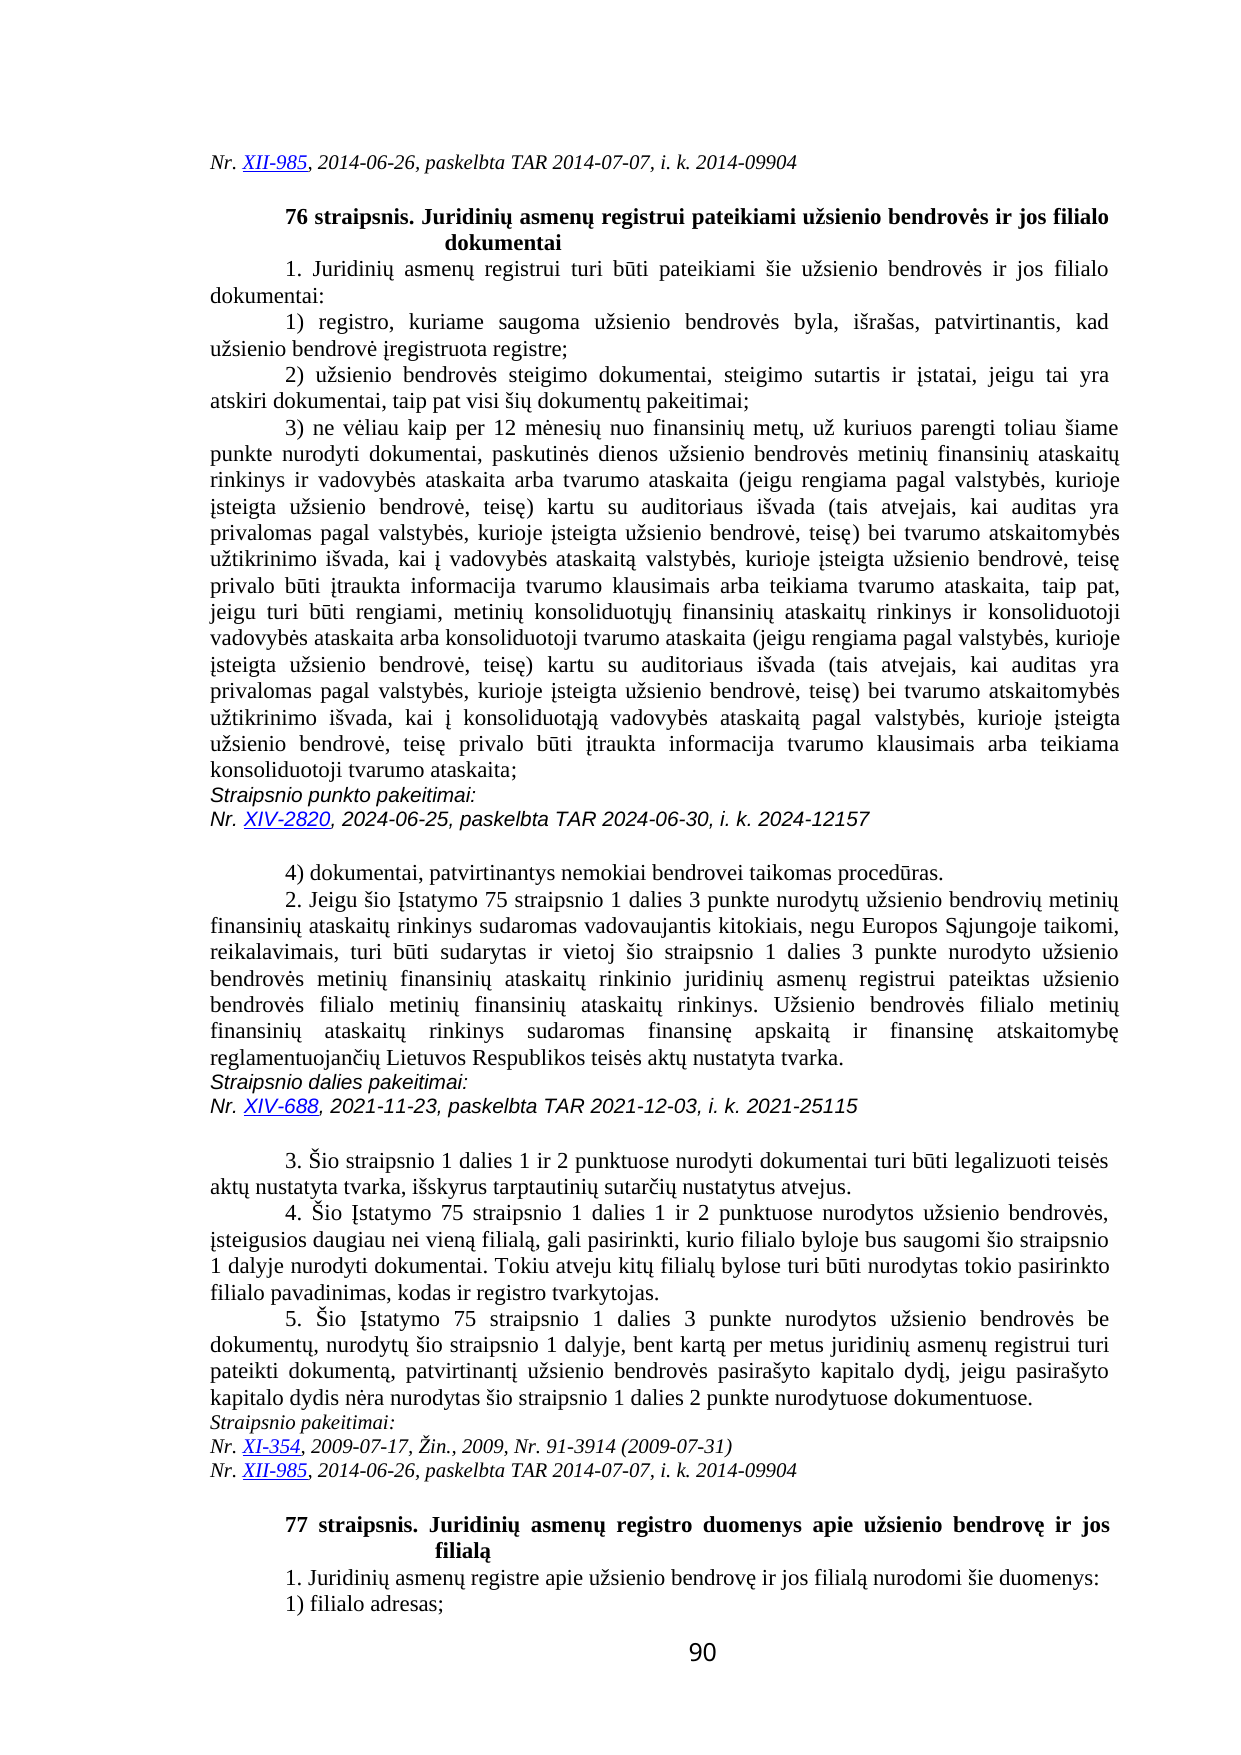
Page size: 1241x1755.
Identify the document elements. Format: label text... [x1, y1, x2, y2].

text 4) dokumentai, patvirtinantys nemokiai bendrovei taikomas procedūras. [210, 859, 1111, 886]
text 77 straipsnis. Juridinių asmenų registro duomenys apie užsienio bendrovę ir jos filialą [285, 1511, 1111, 1564]
text 4. Šio Įstatymo 75 straipsnio 1 dalies 1 ir 2 punktuose nurodytos užsienio bendrovės, įsteigusios daugiau nei vieną filialą, gali pasirinkti, kurio filialo byloje bus saugomi šio straipsnio 1 dalyje nurodyti dokumentai. Tokiu atveju kitų filialų bylose turi būti nurodytas tokio pasirinkto filialo pavadinimas, kodas ir registro tvarkytojas. [210, 1199, 1111, 1305]
text 3. Šio straipsnio 1 dalies 1 ir 2 punktuose nurodyti dokumentai turi būti legalizuoti teisės aktų nustatyta tvarka, išskyrus tarptautinių sutarčių nustatytus atvejus. [210, 1147, 1111, 1199]
text Nr. XI-354, 2009-07-17, Žin., 2009, Nr. 91-3914 (2009-07-31) [210, 1434, 1120, 1458]
text 1) registro, kuriame saugoma užsienio bendrovės byla, išrašas, patvirtinantis, kad užsienio bendrovė įregistruota registre; [210, 308, 1111, 361]
text 2) užsienio bendrovės steigimo dokumentai, steigimo sutartis ir įstatai, jeigu tai yra atskiri dokumentai, taip pat visi šių dokumentų pakeitimai; [210, 361, 1111, 414]
text Straipsnio pakeitimai: [210, 1410, 1111, 1434]
text Nr. XIV-688, 2021-11-23, paskelbta TAR 2021-12-03, i. k. 2021-25115 [210, 1094, 1120, 1118]
text Nr. XIV-2820, 2024-06-25, paskelbta TAR 2024-06-30, i. k. 2024-12157 [210, 807, 1120, 831]
text 76 straipsnis. Juridinių asmenų registrui pateikiami užsienio bendrovės ir jos filialo dokumentai [285, 203, 1111, 256]
text 1) filialo adresas; [210, 1590, 1111, 1617]
text 5. Šio Įstatymo 75 straipsnio 1 dalies 3 punkte nurodytos užsienio bendrovės be dokumentų, nurodytų šio straipsnio 1 dalyje, bent kartą per metus juridinių asmenų registrui turi pateikti dokumentą, patvirtinantį užsienio bendrovės pasirašyto kapitalo dydį, jeigu pasirašyto kapitalo dydis nėra nurodytas šio straipsnio 1 dalies 2 punkte nurodytuose dokumentuose. [210, 1305, 1111, 1410]
text 2. Jeigu šio Įstatymo 75 straipsnio 1 dalies 3 punkte nurodytų užsienio bendrovių metinių finansinių ataskaitų rinkinys sudaromas vadovaujantis kitokiais, negu Europos Sąjungoje taikomi, reikalavimais, turi būti sudarytas ir vietoj šio straipsnio 1 dalies 3 punkte nurodyto užsienio bendrovės metinių finansinių ataskaitų rinkinio juridinių asmenų registrui pateiktas užsienio bendrovės filialo metinių finansinių ataskaitų rinkinys. Užsienio bendrovės filialo metinių finansinių ataskaitų rinkinys sudaromas finansinę apskaitą ir finansinę atskaitomybę reglamentuojančių Lietuvos Respublikos teisės aktų nustatyta tvarka. [210, 886, 1120, 1070]
text 3) ne vėliau kaip per 12 mėnesių nuo finansinių metų, už kuriuos parengti toliau šiame punkte nurodyti dokumentai, paskutinės dienos užsienio bendrovės metinių finansinių ataskaitų rinkinys ir vadovybės ataskaita arba tvarumo ataskaita (jeigu rengiama pagal valstybės, kurioje įsteigta užsienio bendrovė, teisę) kartu su auditoriaus išvada (tais atvejais, kai auditas yra privalomas pagal valstybės, kurioje įsteigta užsienio bendrovė, teisę) bei tvarumo atskaitomybės užtikrinimo išvada, kai į vadovybės ataskaitą valstybės, kurioje įsteigta užsienio bendrovė, teisę privalo būti įtraukta informacija tvarumo klausimais arba teikiama tvarumo ataskaita, taip pat, jeigu turi būti rengiami, metinių konsoliduotųjų finansinių ataskaitų rinkinys ir konsoliduotoji vadovybės ataskaita arba konsoliduotoji tvarumo ataskaita (jeigu rengiama pagal valstybės, kurioje įsteigta užsienio bendrovė, teisę) kartu su auditoriaus išvada (tais atvejais, kai auditas yra privalomas pagal valstybės, kurioje įsteigta užsienio bendrovė, teisę) bei tvarumo atskaitomybės užtikrinimo išvada, kai į konsoliduotąją vadovybės ataskaitą pagal valstybės, kurioje įsteigta užsienio bendrovė, teisę privalo būti įtraukta informacija tvarumo klausimais arba teikiama konsoliduotoji tvarumo ataskaita; [210, 414, 1120, 783]
text 1. Juridinių asmenų registrui turi būti pateikiami šie užsienio bendrovės ir jos filialo dokumentai: [210, 256, 1111, 308]
text Straipsnio punkto pakeitimai: [210, 783, 1120, 807]
text Nr. XII-985, 2014-06-26, paskelbta TAR 2014-07-07, i. k. 2014-09904 [210, 150, 1120, 174]
text Nr. XII-985, 2014-06-26, paskelbta TAR 2014-07-07, i. k. 2014-09904 [210, 1458, 1120, 1482]
text Straipsnio dalies pakeitimai: [210, 1070, 1120, 1094]
text 1. Juridinių asmenų registre apie užsienio bendrovę ir jos filialą nurodomi šie duomenys: [210, 1564, 1111, 1590]
